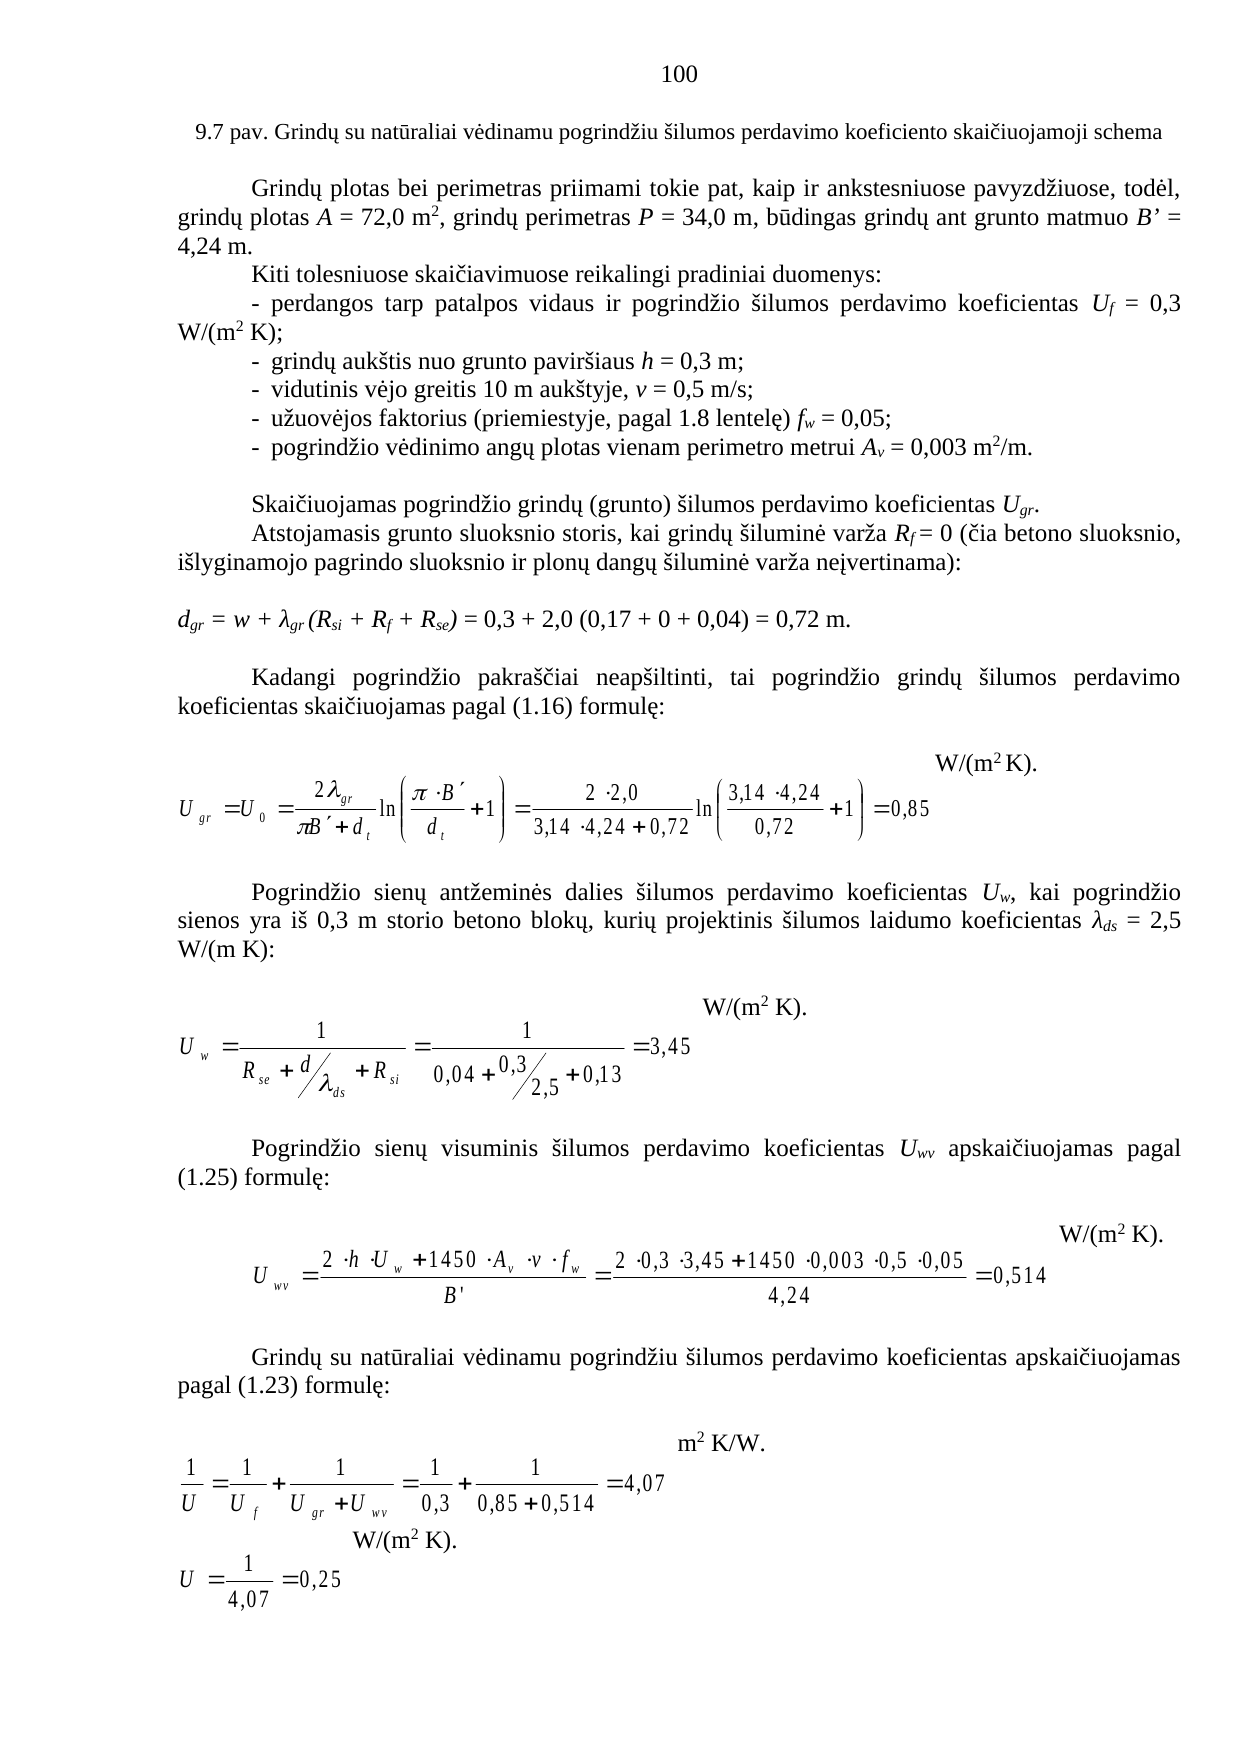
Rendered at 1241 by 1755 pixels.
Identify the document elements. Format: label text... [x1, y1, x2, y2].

text W/(m2 K). [177, 748, 1181, 848]
text - perdangos tarp patalpos vidaus ir pogrindžio šilumos perdavimo koeficientas Uf = 0,3 W/(m2 K); [177, 288, 1181, 346]
text W/(m2 K). [177, 1219, 1181, 1313]
text Grindų su natūraliai vėdinamu pogrindžiu šilumos perdavimo koeficientas apskaičiuojamas pagal (1.23) formulę: [177, 1342, 1181, 1399]
text Kadangi pogrindžio pakraščiai neapšiltinti, tai pogrindžio grindų šilumos perdavimo koeficientas skaičiuojamas pagal (1.16) formulę: [177, 662, 1181, 719]
text Pogrindžio sienų visuminis šilumos perdavimo koeficientas Uwv apskaičiuojamas pagal (1.25) formulę: [177, 1133, 1181, 1191]
text - pogrindžio vėdinimo angų plotas vienam perimetro metrui Av = 0,003 m2/m. [177, 432, 1181, 461]
text dgr = w + λgr (Rsi + Rf + Rse) = 0,3 + 2,0 (0,17 + 0 + 0,04) = 0,72 m. [177, 604, 1181, 633]
text m2 K/W. [177, 1428, 1181, 1525]
text Pogrindžio sienų antžeminės dalies šilumos perdavimo koeficientas Uw, kai pogrindžio sienos yra iš 0,3 m storio betono blokų, kurių projektinis šilumos laidumo koeficientas λds = 2,5 W/(m K): [177, 877, 1181, 963]
text Atstojamasis grunto sluoksnio storis, kai grindų šiluminė varža Rf = 0 (čia betono sluoksnio, išlyginamojo pagrindo sluoksnio ir plonų dangų šiluminė varža neįvertinama): [177, 518, 1181, 576]
text Grindų plotas bei perimetras priimami tokie pat, kaip ir ankstesniuose pavyzdžiuose, todėl, grindų plotas A = 72,0 m2, grindų perimetras P = 34,0 m, būdingas grindų ant grunto matmuo B’ = 4,24 m. [177, 173, 1181, 259]
text W/(m2 K). [177, 1525, 1181, 1617]
text - vidutinis vėjo greitis 10 m aukštyje, v = 0,5 m/s; [177, 374, 1181, 403]
text W/(m2 K). [177, 992, 1181, 1104]
text - užuovėjos faktorius (priemiestyje, pagal 1.8 lentelę) fw = 0,05; [177, 403, 1181, 432]
text Kiti tolesniuose skaičiavimuose reikalingi pradiniai duomenys: [177, 259, 1181, 288]
text 9.7 pav. Grindų su natūraliai vėdinamu pogrindžiu šilumos perdavimo koeficiento skaičiuojamoji schema [177, 118, 1181, 144]
text Skaičiuojamas pogrindžio grindų (grunto) šilumos perdavimo koeficientas Ugr. [177, 489, 1181, 518]
text - grindų aukštis nuo grunto paviršiaus h = 0,3 m; [177, 346, 1181, 374]
